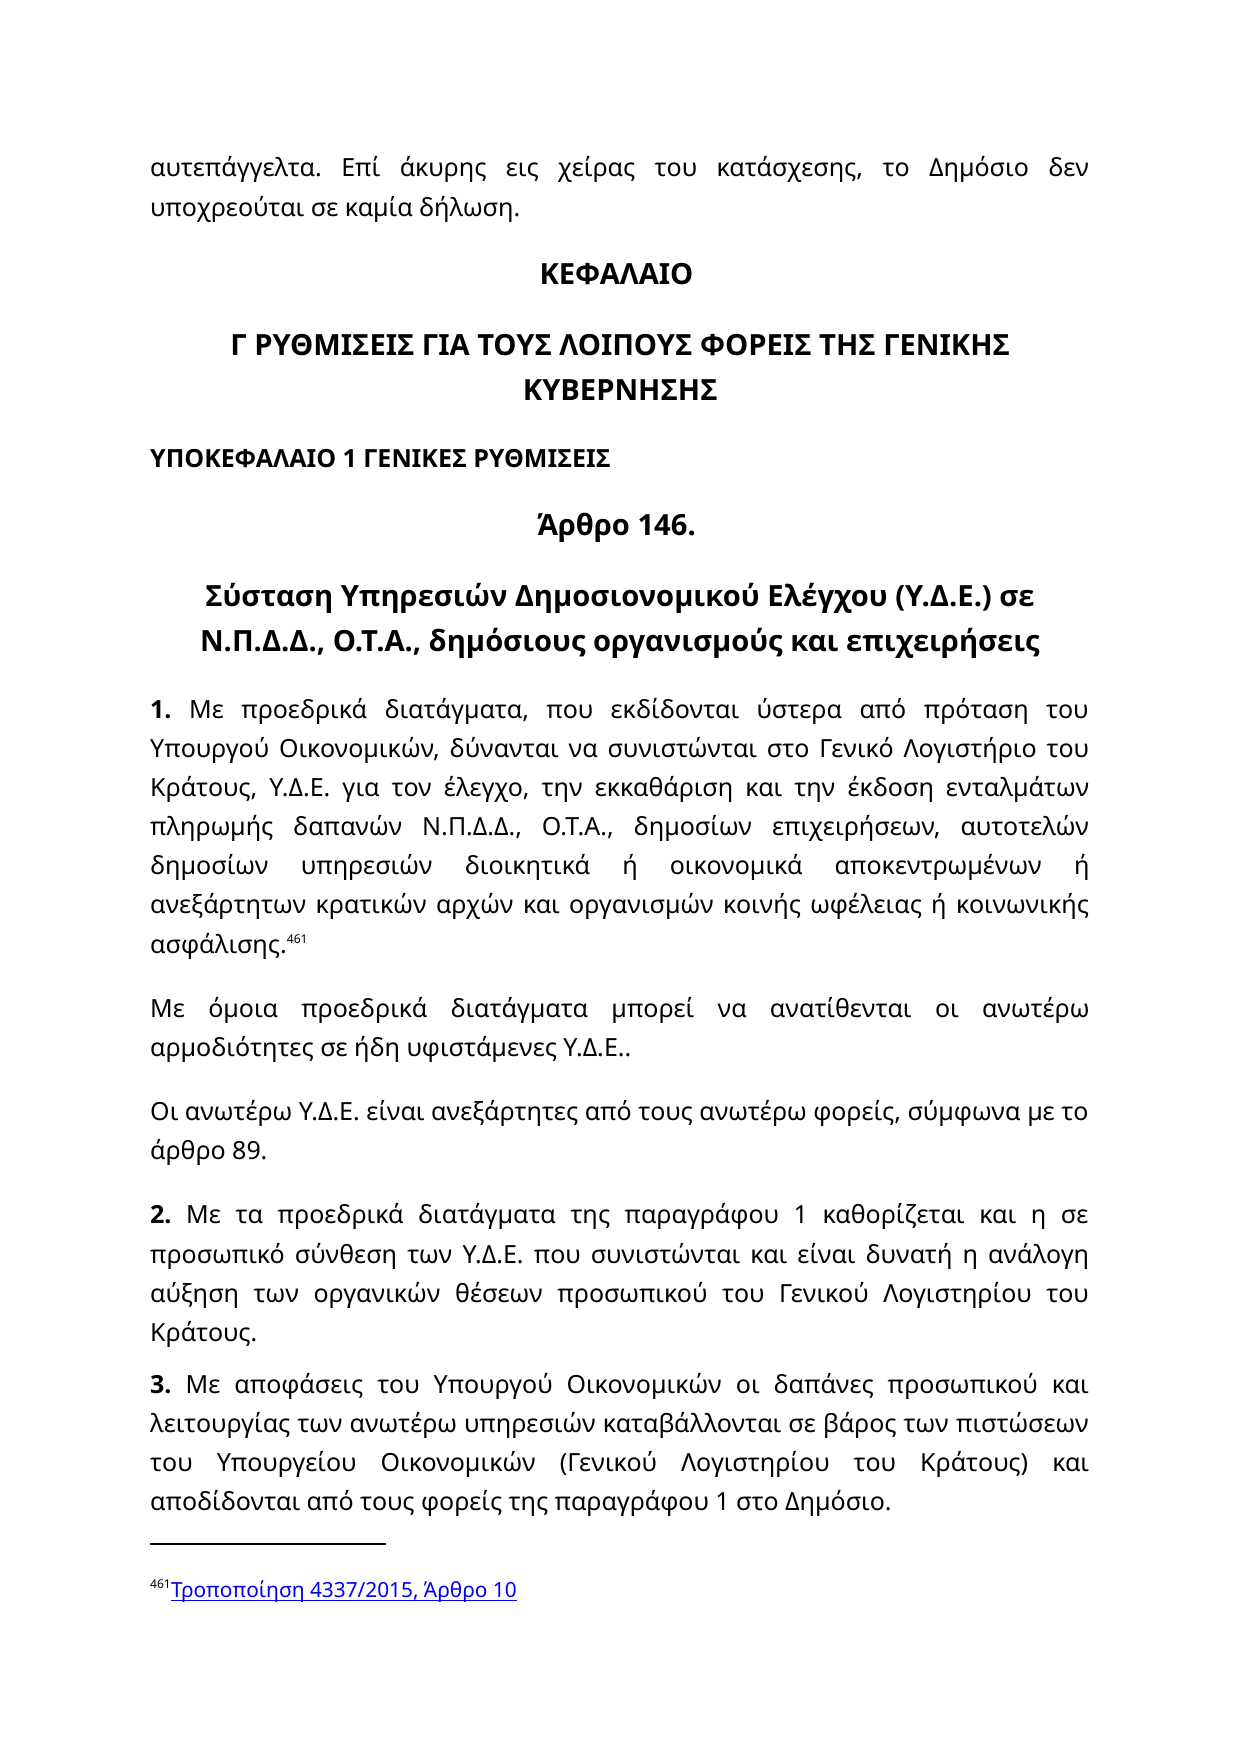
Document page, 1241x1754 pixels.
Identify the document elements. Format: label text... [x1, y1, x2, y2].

subtitle Γ ΡΥΘΜΙΣΕΙΣ ΓΙΑ ΤΟΥΣ ΛΟΙΠΟΥΣ ΦΟΡΕΙΣ ΤΗΣ ΓΕΝΙΚΗΣ ΚΥΒΕΡΝΗΣΗΣ [150, 324, 1090, 409]
subtitle ΚΕΦΑΛΑΙΟ [150, 253, 1090, 293]
text 3. Με αποφάσεις του Υπουργού Οικονομικών οι δαπάνες προσωπικού και λειτουργίας των ανωτέρω υπηρεσιών καταβάλλονται σε βάρος των πιστώσεων του Υπουργείου Οικονομικών (Γενικού Λογιστηρίου του Κράτους) και αποδίδονται από τους φορείς της παραγράφου 1 στο Δημόσιο. [150, 1366, 1090, 1518]
subtitle Άρθρο 146. [150, 504, 1090, 544]
text αυτεπάγγελτα. Επί άκυρης εις χείρας του κατάσχεσης, το Δημόσιο δεν υποχρεούται σε καμία δήλωση. [150, 150, 1090, 223]
text Τροποποίηση 4337/2015, Άρθρο 10 [150, 1576, 1090, 1604]
text 1. Με προεδρικά διατάγματα, που εκδίδονται ύστερα από πρόταση του Υπουργού Οικονομικών, δύνανται να συνιστώνται στο Γενικό Λογιστήριο του Κράτους, Υ.Δ.Ε. για τον έλεγχο, την εκκαθάριση και την έκδοση ενταλμάτων πληρωμής δαπανών Ν.Π.Δ.Δ., Ο.Τ.Α., δημοσίων επιχειρήσεων, αυτοτελών δημοσίων υπηρεσιών διοικητικά ή οικονομικά αποκεντρωμένων ή ανεξάρτητων κρατικών αρχών και οργανισμών κοινής ωφέλειας ή κοινωνικής ασφάλισης. [150, 691, 1090, 960]
subtitle Σύσταση Υπηρεσιών Δημοσιονομικού Ελέγχου (Υ.Δ.Ε.) σε Ν.Π.Δ.Δ., Ο.Τ.Α., δημόσιους οργανισμούς και επιχειρήσεις [150, 575, 1090, 660]
text Με όμοια προεδρικά διατάγματα μπορεί να ανατίθενται οι ανωτέρω αρμοδιότητες σε ήδη υφιστάμενες Υ.Δ.Ε.. [150, 990, 1090, 1064]
text 2. Με τα προεδρικά διατάγματα της παραγράφου 1 καθορίζεται και η σε προσωπικό σύνθεση των Υ.Δ.Ε. που συνιστώνται και είναι δυνατή η ανάλογη αύξηση των οργανικών θέσεων προσωπικού του Γενικού Λογιστηρίου του Κράτους. [150, 1197, 1090, 1349]
text Οι ανωτέρω Υ.Δ.Ε. είναι ανεξάρτητες από τους ανωτέρω φορείς, σύμφωνα με το άρθρο 89. [150, 1094, 1090, 1167]
text ΥΠΟΚΕΦΑΛΑΙΟ 1 ΓΕΝΙΚΕΣ ΡΥΘΜΙΣΕΙΣ [150, 440, 1090, 474]
